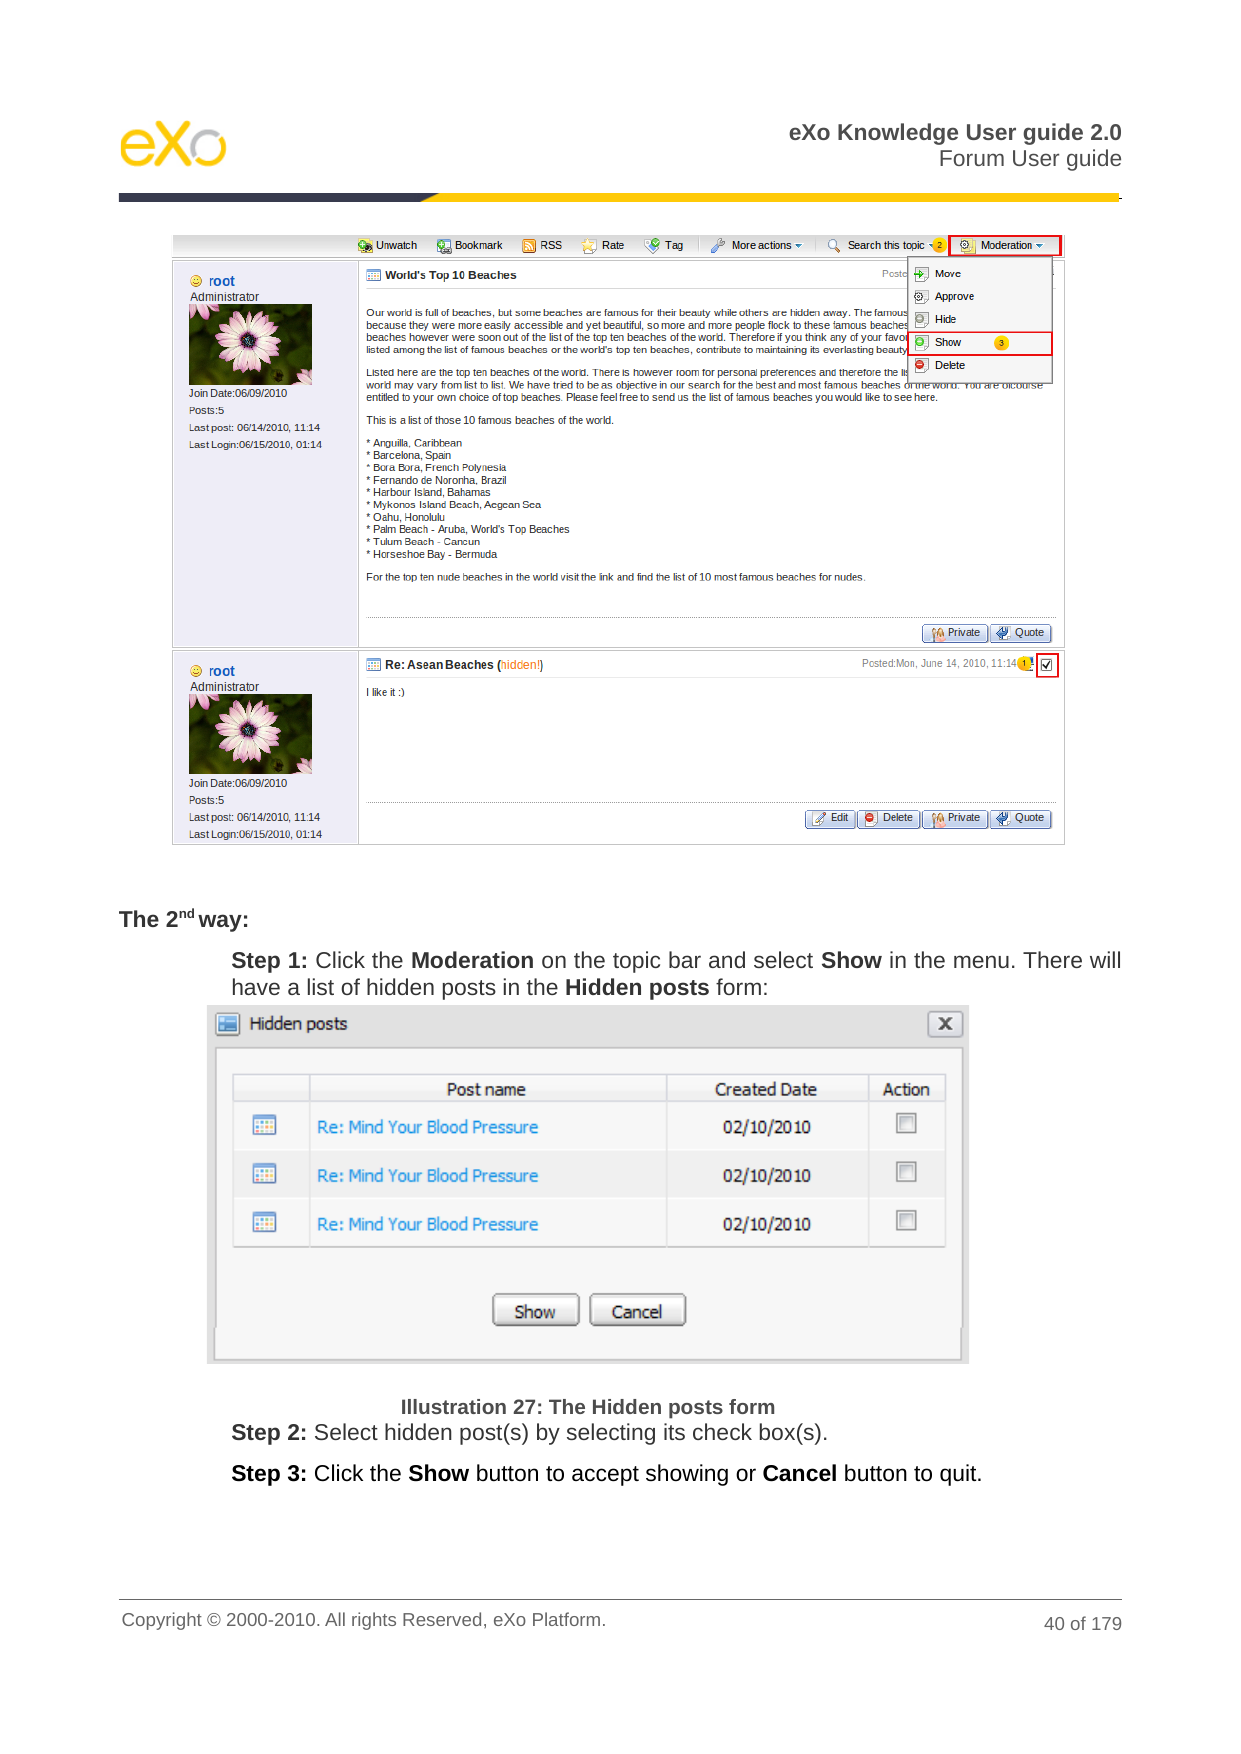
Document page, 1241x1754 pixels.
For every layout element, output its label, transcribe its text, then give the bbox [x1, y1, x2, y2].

list Step 1: Click the Moderation on the topic bar and select Show in the menu. There will have a list of hidden posts in the Hidden posts form: [193, 947, 1122, 1000]
picture [118, 193, 1119, 202]
picture [171, 235, 1069, 850]
list Step 2: Select hidden post(s) by selecting its check box(s). [193, 1364, 1122, 1445]
list [188, 1012, 206, 1087]
text The 2nd way: [118, 906, 1122, 932]
list Illustration 27: The Hidden posts form [188, 1364, 988, 1419]
picture [206, 1005, 970, 1364]
picture [120, 120, 227, 167]
list Step 3: Click the Show button to accept showing or Cancel button to quit. [193, 1460, 1122, 1487]
